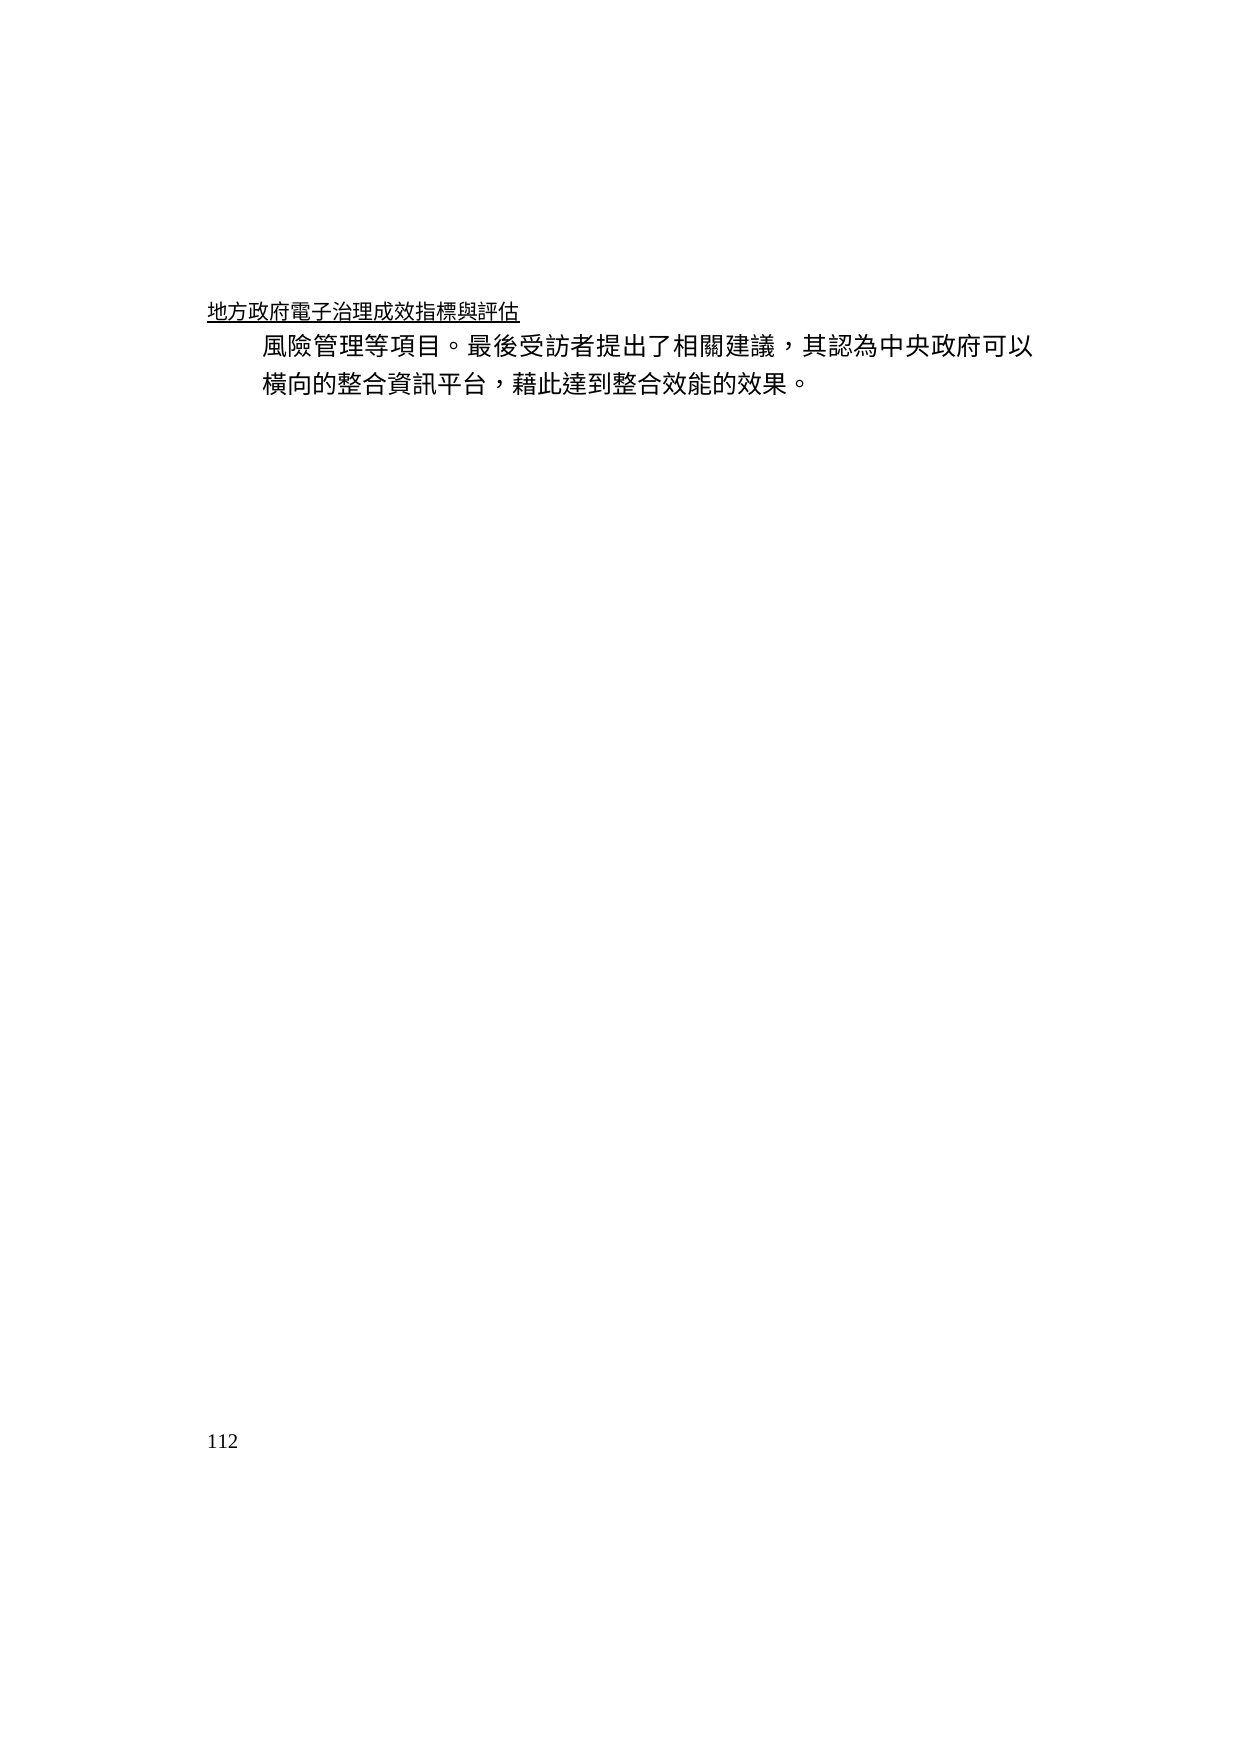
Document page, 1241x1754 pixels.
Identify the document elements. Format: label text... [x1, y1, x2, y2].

text 風險管理等項目。最後受訪者提出了相關建議，其認為中央政府可以橫向的整合資訊平台，藉此達到整合效能的效果。 [262, 326, 1033, 401]
